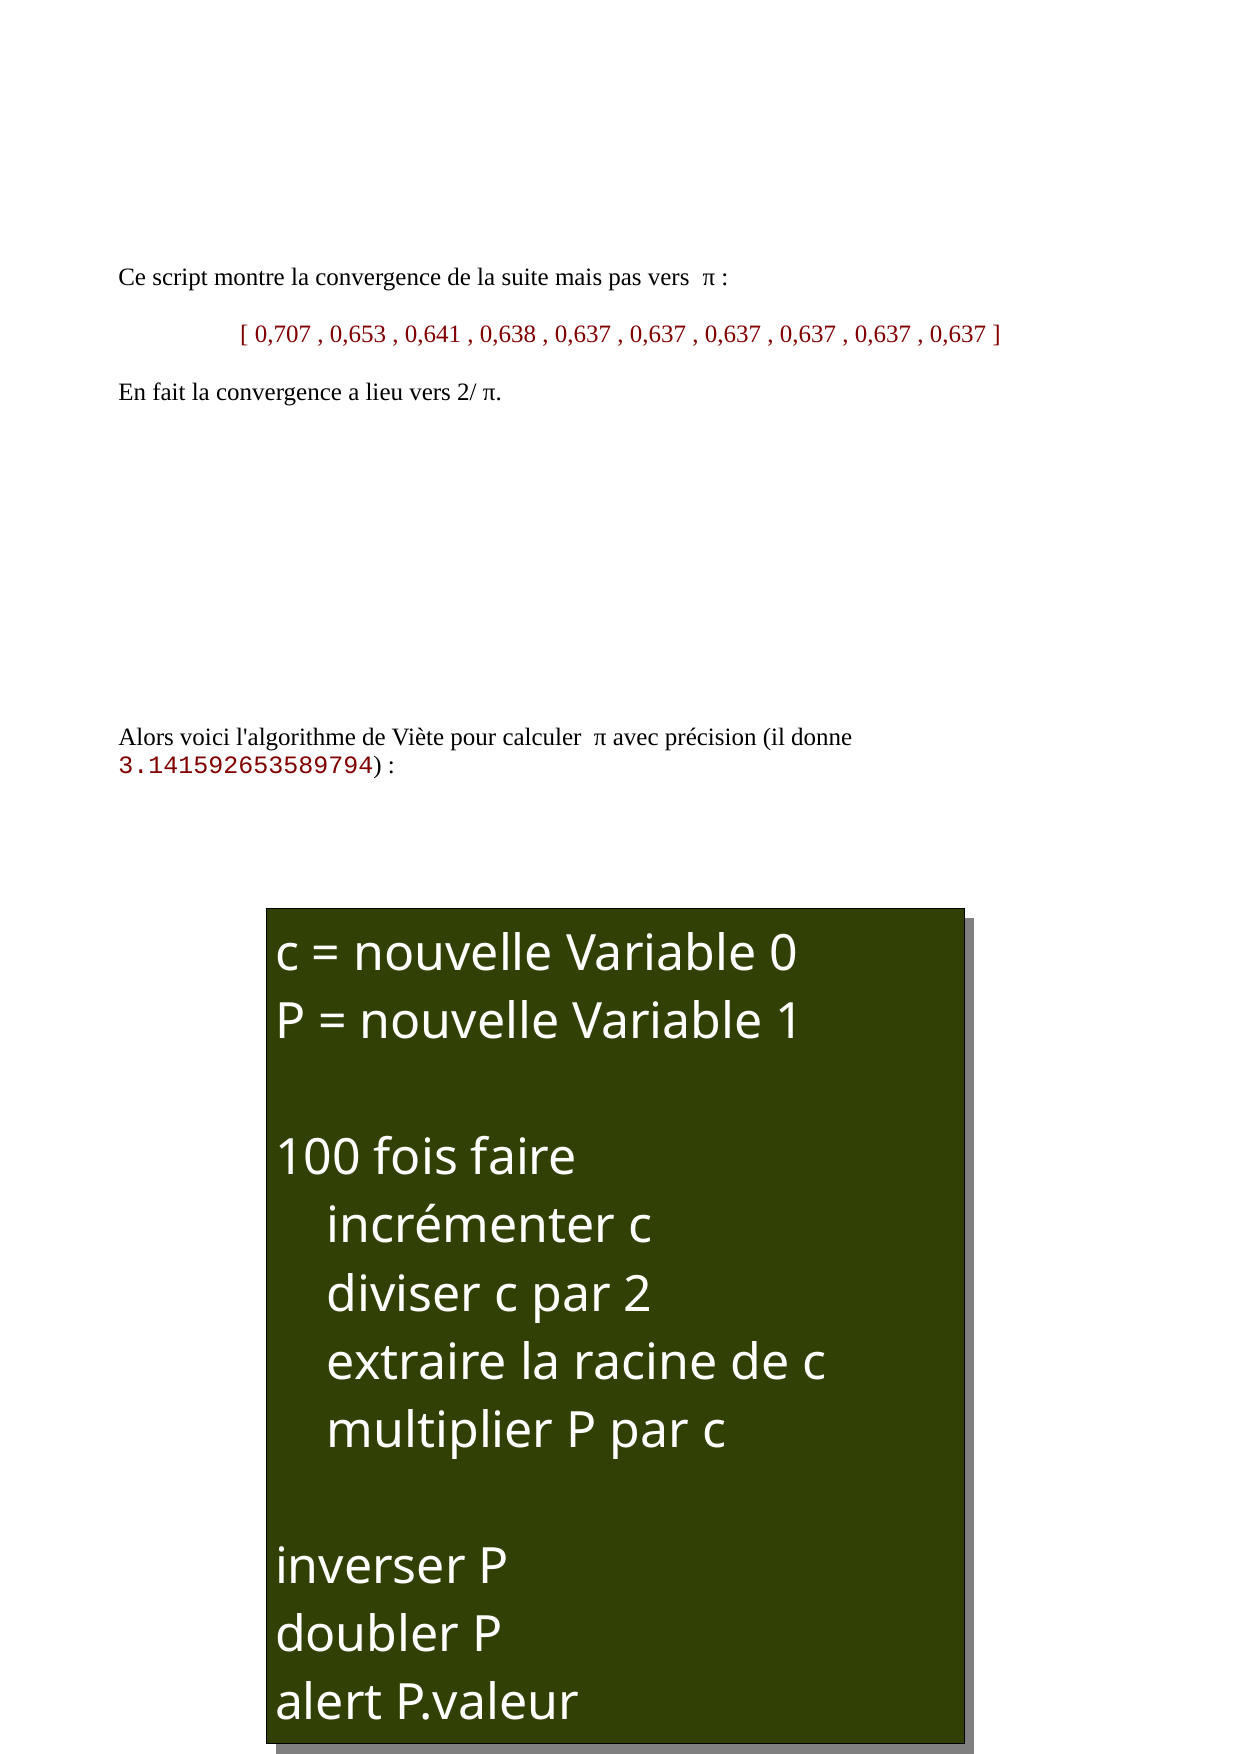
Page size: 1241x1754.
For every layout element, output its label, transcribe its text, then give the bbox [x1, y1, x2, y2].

text c = nouvelle Variable 0 [275, 917, 955, 985]
text doubler P [275, 1598, 955, 1666]
text P = nouvelle Variable 1 [275, 985, 955, 1053]
text extraire la racine de c [275, 1326, 955, 1394]
text incrémenter c [275, 1189, 955, 1257]
text [ 0,707 , 0,653 , 0,641 , 0,638 , 0,637 , 0,637 , 0,637 , 0,637 , 0,637 , 0,637 ] [118, 319, 1122, 348]
text diviser c par 2 [275, 1257, 955, 1326]
text 100 fois faire [275, 1121, 955, 1189]
text inverser P [275, 1530, 955, 1598]
text multiplier P par c [275, 1394, 955, 1462]
text Ce script montre la convergence de la suite mais pas vers π : [118, 262, 1122, 291]
text alert P.valeur [275, 1666, 955, 1734]
text Alors voici l'algorithme de Viète pour calculer π avec précision (il donne 3.141592653589794) : [118, 722, 1122, 781]
text En fait la convergence a lieu vers 2/ π. [118, 377, 1122, 406]
